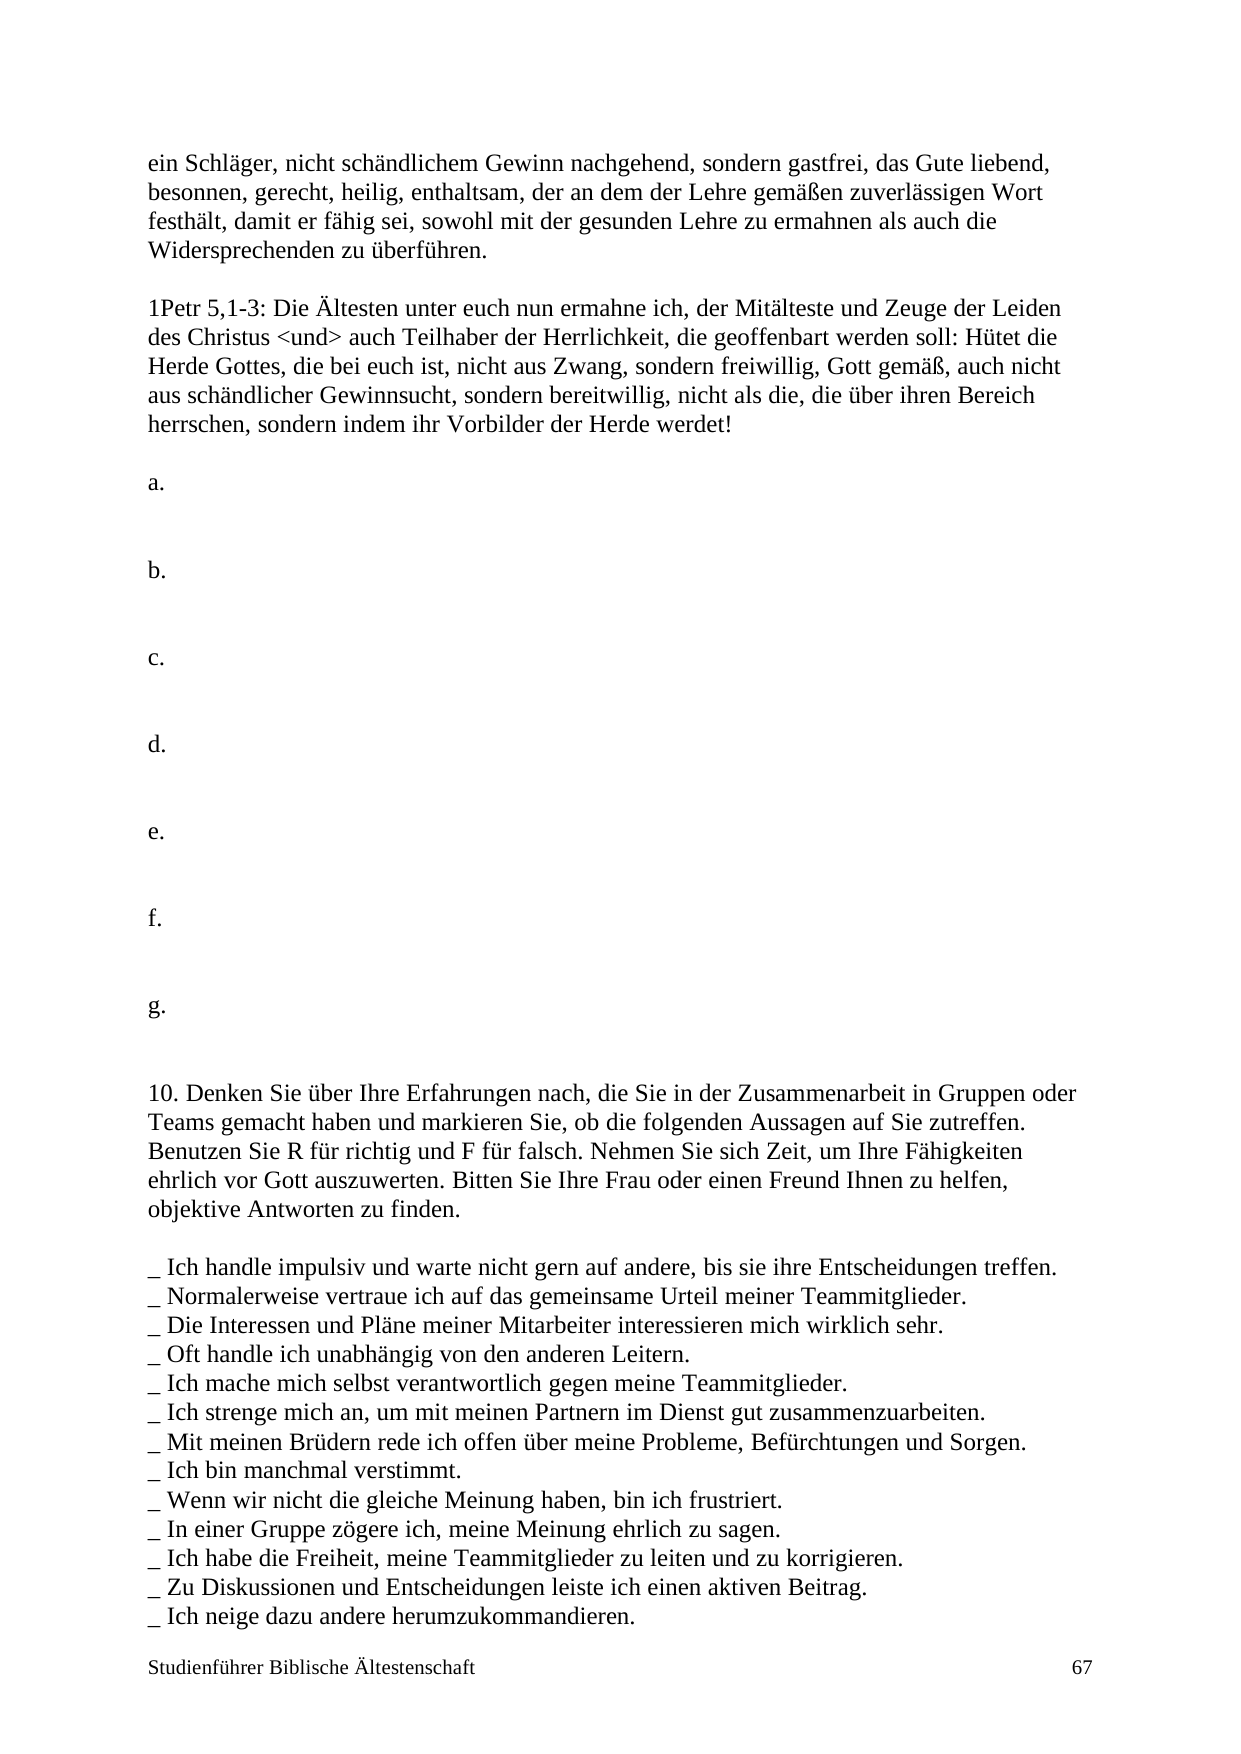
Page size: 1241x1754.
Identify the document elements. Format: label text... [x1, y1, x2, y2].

text _ Die Interessen und Pläne meiner Mitarbeiter interessieren mich wirklich sehr. [148, 1310, 1093, 1339]
text Benutzen Sie R für richtig und F für falsch. Nehmen Sie sich Zeit, um Ihre Fähigkeiten ehrlich vor Gott auszuwerten. Bitten Sie Ihre Frau oder einen Freund Ihnen zu helfen, objektive Antworten zu finden. [148, 1136, 1093, 1223]
text _ Ich neige dazu andere herumzukommandieren. [148, 1601, 1093, 1630]
text f. [148, 903, 1093, 932]
text 10. Denken Sie über Ihre Erfahrungen nach, die Sie in der Zusammenarbeit in Gruppen oder Teams gemacht haben und markieren Sie, ob die folgenden Aussagen auf Sie zutreffen. [148, 1078, 1093, 1136]
text _ Ich habe die Freiheit, meine Teammitglieder zu leiten und zu korrigieren. [148, 1543, 1093, 1572]
text _ Ich handle impulsiv und warte nicht gern auf andere, bis sie ihre Entscheidungen treffen. [148, 1252, 1093, 1281]
text _ In einer Gruppe zögere ich, meine Meinung ehrlich zu sagen. [148, 1513, 1093, 1543]
text c. [148, 642, 1093, 671]
text _ Normalerweise vertraue ich auf das gemeinsame Urteil meiner Teammitglieder. [148, 1281, 1093, 1310]
text d. [148, 729, 1093, 758]
text ein Schläger, nicht schändlichem Gewinn nachgehend, sondern gastfrei, das Gute liebend, besonnen, gerecht, heilig, enthaltsam, der an dem der Lehre gemäßen zuverlässigen Wort festhält, damit er fähig sei, sowohl mit der gesunden Lehre zu ermahnen als auch die Widersprechenden zu überführen. [148, 148, 1093, 264]
text g. [148, 990, 1093, 1019]
text _ Ich bin manchmal verstimmt. [148, 1455, 1093, 1484]
text a. [148, 467, 1093, 496]
text _ Ich strenge mich an, um mit meinen Partnern im Dienst gut zusammenzuarbeiten. [148, 1397, 1093, 1426]
text _ Ich mache mich selbst verantwortlich gegen meine Teammitglieder. [148, 1368, 1093, 1397]
text b. [148, 554, 1093, 583]
text _ Wenn wir nicht die gleiche Meinung haben, bin ich frustriert. [148, 1484, 1093, 1513]
text _ Mit meinen Brüdern rede ich offen über meine Probleme, Befürchtungen und Sorgen. [148, 1426, 1093, 1455]
text _ Zu Diskussionen und Entscheidungen leiste ich einen aktiven Beitrag. [148, 1572, 1093, 1601]
text _ Oft handle ich unabhängig von den anderen Leitern. [148, 1339, 1093, 1368]
text 1Petr 5,1-3: Die Ältesten unter euch nun ermahne ich, der Mitälteste und Zeuge der Leiden des Christus <und> auch Teilhaber der Herrlichkeit, die geoffenbart werden soll: Hütet die Herde Gottes, die bei euch ist, nicht aus Zwang, sondern freiwillig, Gott gemäß, auch nicht aus schändlicher Gewinnsucht, sondern bereitwillig, nicht als die, die über ihren Bereich herrschen, sondern indem ihr Vorbilder der Herde werdet! [148, 293, 1093, 438]
text e. [148, 816, 1093, 845]
